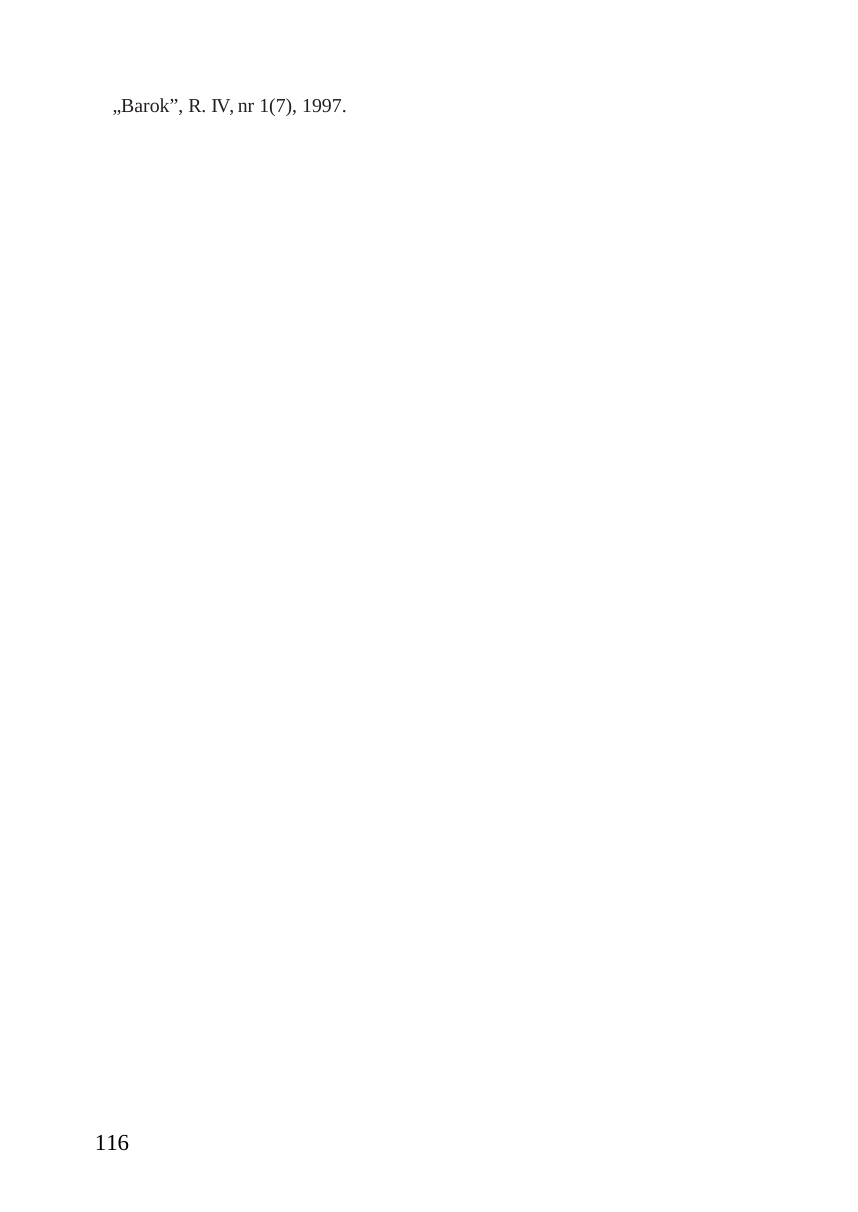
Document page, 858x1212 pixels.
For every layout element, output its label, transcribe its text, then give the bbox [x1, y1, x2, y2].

text „Barok”, R. IV, nr 1(7), 1997. [112, 94, 651, 117]
